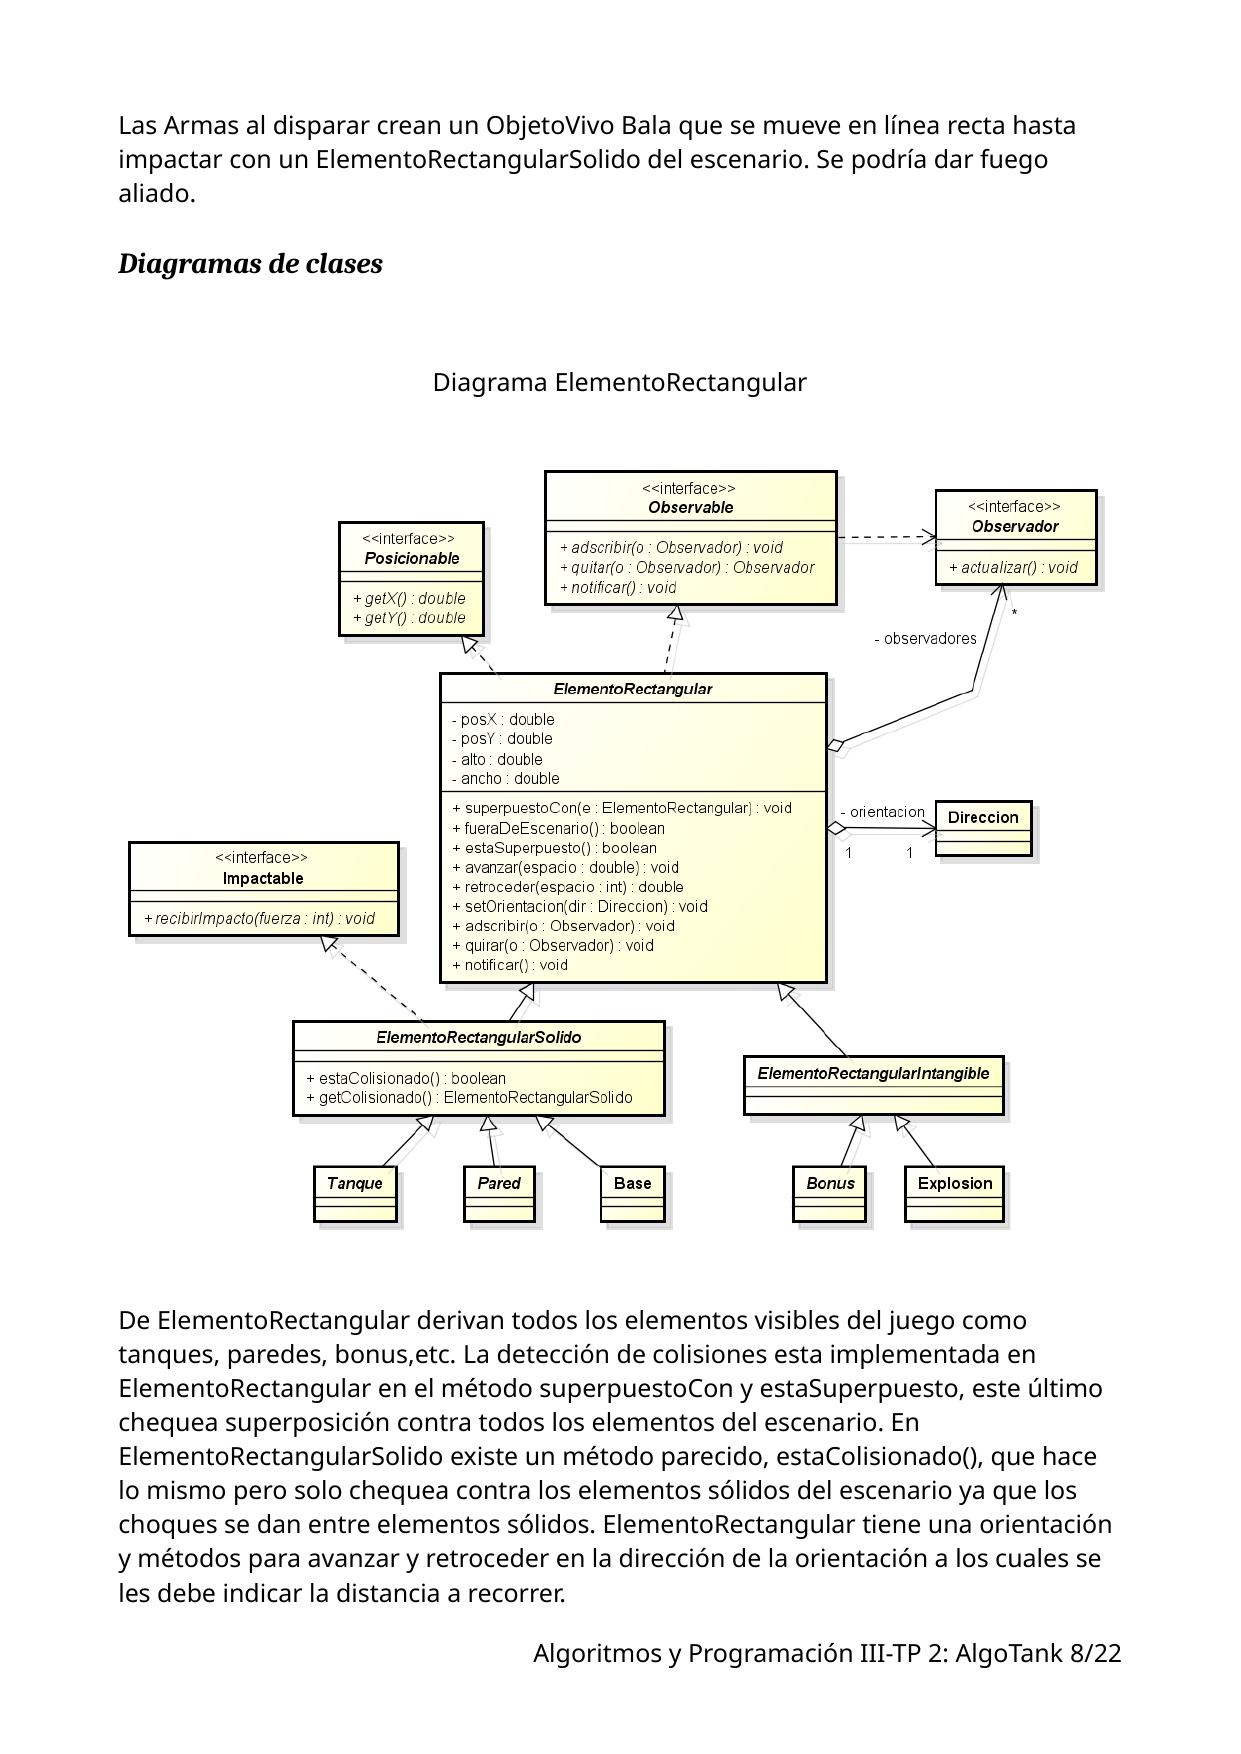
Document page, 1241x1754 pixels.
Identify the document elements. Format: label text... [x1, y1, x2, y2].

text Las Armas al disparar crean un ObjetoVivo Bala que se mueve en línea recta hasta impactar con un ElementoRectangularSolido del escenario. Se podría dar fuego aliado. [118, 108, 1122, 210]
text Diagrama ElementoRectangular [118, 364, 1122, 399]
subtitle Diagramas de clases [118, 247, 1122, 281]
text De ElementoRectangular derivan todos los elementos visibles del juego como tanques, paredes, bonus,etc. La detección de colisiones esta implementada en ElementoRectangular en el método superpuestoCon y estaSuperpuesto, este último chequea superposición contra todos los elementos del escenario. En ElementoRectangularSolido existe un método parecido, estaColisionado(), que hace lo mismo pero solo chequea contra los elementos sólidos del escenario ya que los choques se dan entre elementos sólidos. ElementoRectangular tiene una orientación y métodos para avanzar y retroceder en la dirección de la orientación a los cuales se les debe indicar la distancia a recorrer. [118, 1303, 1122, 1609]
